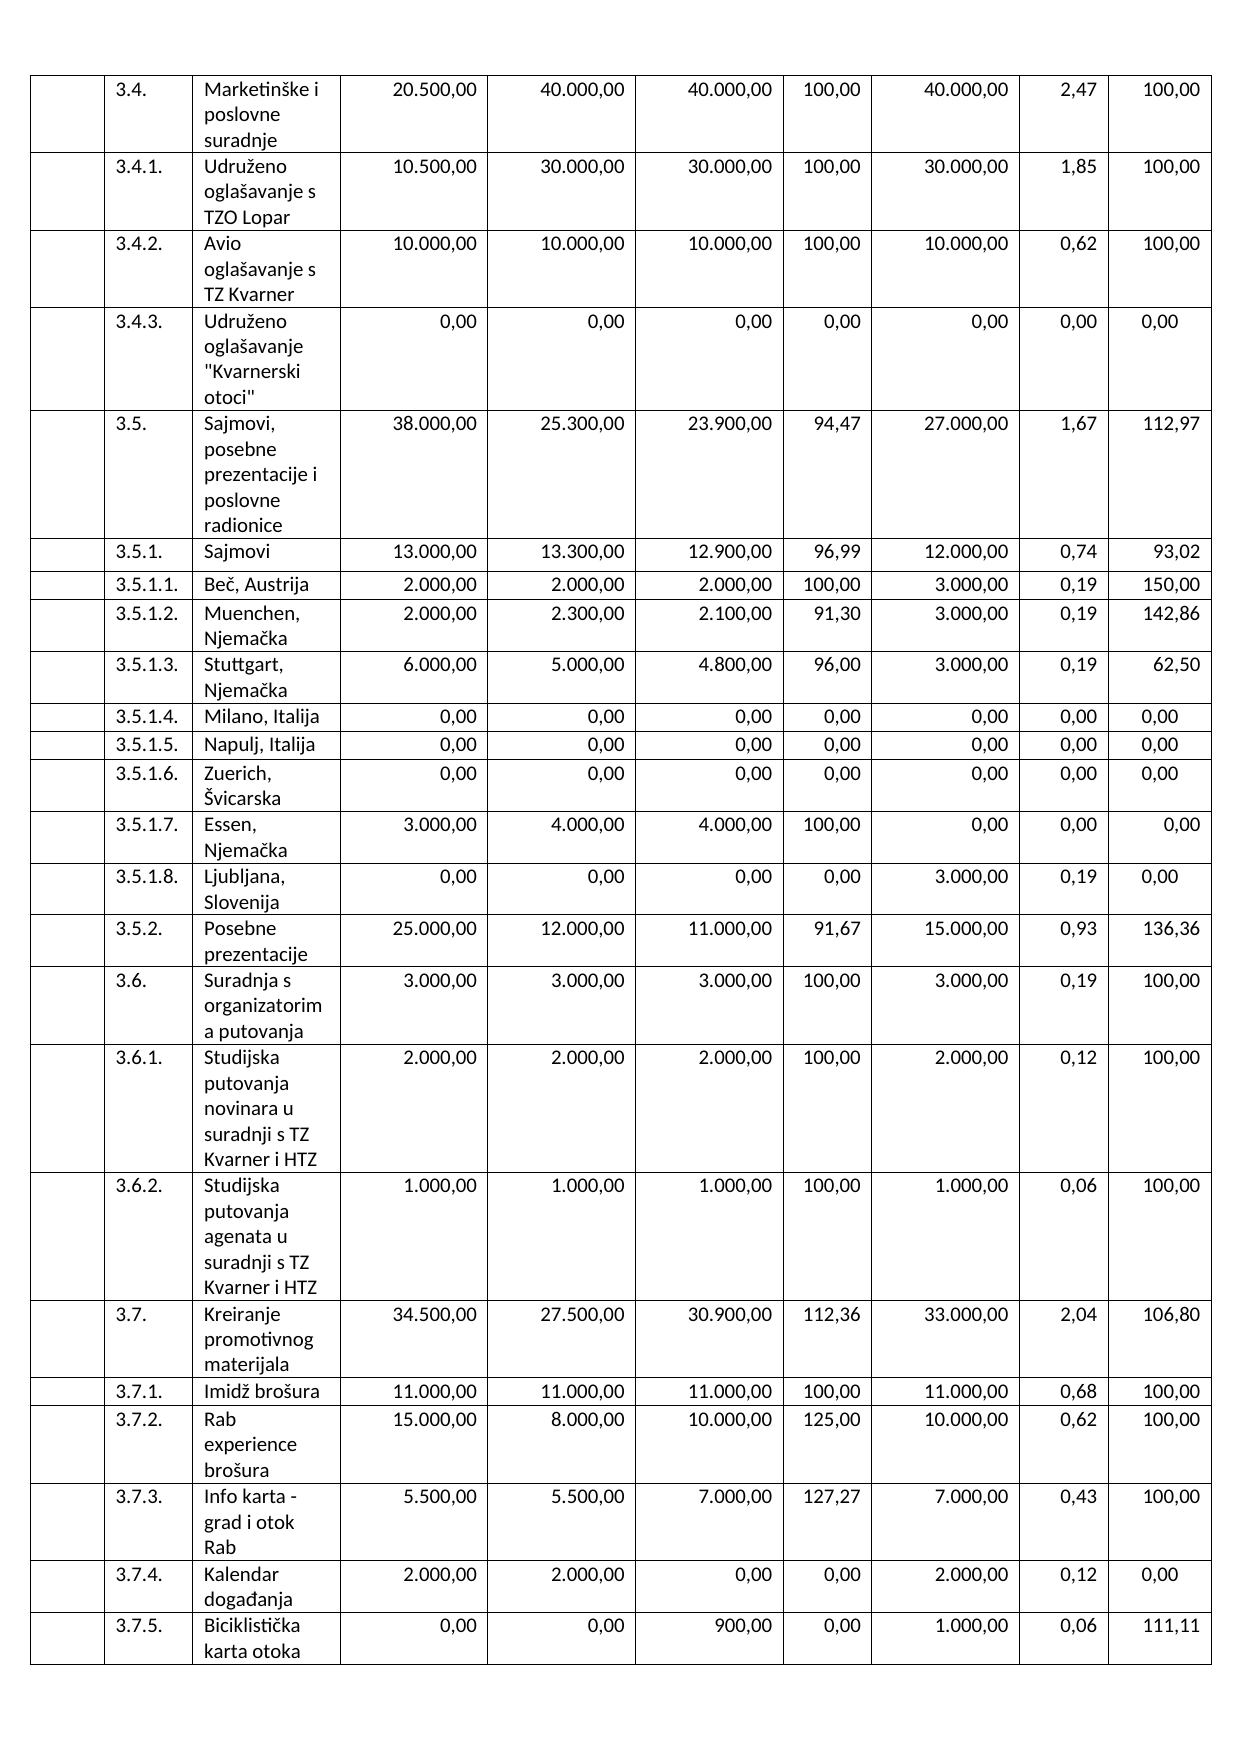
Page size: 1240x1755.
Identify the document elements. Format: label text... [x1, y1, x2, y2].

table_cell 0,12 [1020, 1561, 1108, 1612]
table_cell 12.000,00 [872, 539, 1019, 571]
table_cell 91,30 [784, 600, 871, 651]
table_cell Biciklistička karta otoka [193, 1613, 340, 1663]
table_cell 0,00 [488, 760, 635, 811]
table_cell 2.000,00 [341, 1561, 487, 1612]
table_cell 11.000,00 [636, 1378, 783, 1405]
table_cell 1,67 [1020, 411, 1108, 538]
table_cell 0,00 [872, 704, 1019, 731]
table_cell 3.000,00 [872, 600, 1019, 651]
table_cell 0,00 [872, 812, 1019, 862]
table_cell 0,00 [1109, 760, 1211, 811]
table_cell Suradnja s organizatorima putovanja [193, 967, 340, 1043]
table_cell 2.100,00 [636, 600, 783, 651]
table_cell Studijska putovanja agenata u suradnji s TZ Kvarner i HTZ [193, 1173, 340, 1300]
table_cell 1,85 [1020, 153, 1108, 229]
table_cell 96,00 [784, 652, 871, 702]
table_cell 100,00 [1109, 153, 1211, 229]
table_cell 100,00 [784, 572, 871, 599]
table_cell 11.000,00 [488, 1378, 635, 1405]
table_cell 40.000,00 [872, 76, 1019, 152]
table_cell 0,06 [1020, 1613, 1108, 1663]
table_cell 3.7.1. [105, 1378, 192, 1405]
table_cell 10.000,00 [872, 231, 1019, 307]
table_cell 3.5.1. [105, 539, 192, 571]
table_cell 96,99 [784, 539, 871, 571]
table_cell 0,00 [1109, 812, 1211, 862]
table_cell 0,19 [1020, 572, 1108, 599]
table_cell 11.000,00 [636, 915, 783, 966]
table_cell 4.800,00 [636, 652, 783, 702]
table_cell 100,00 [1109, 1484, 1211, 1560]
table_cell 62,50 [1109, 652, 1211, 702]
table_cell 0,74 [1020, 539, 1108, 571]
table_cell 0,00 [1109, 308, 1211, 409]
table_cell 100,00 [1109, 967, 1211, 1043]
table_cell 0,00 [1109, 704, 1211, 731]
table_cell 23.900,00 [636, 411, 783, 538]
table_cell [31, 1484, 104, 1560]
table_cell Milano, Italija [193, 704, 340, 731]
table_cell 112,36 [784, 1301, 871, 1377]
table_cell 0,00 [636, 732, 783, 759]
table_cell 3.000,00 [488, 967, 635, 1043]
table_cell Beč, Austrija [193, 572, 340, 599]
table_cell 5.500,00 [488, 1484, 635, 1560]
table_cell 100,00 [784, 1045, 871, 1172]
table_cell 1.000,00 [636, 1173, 783, 1300]
table_cell 142,86 [1109, 600, 1211, 651]
table_cell 3.4.3. [105, 308, 192, 409]
table_cell Zuerich, Švicarska [193, 760, 340, 811]
table_cell [31, 1406, 104, 1482]
table_cell [31, 1045, 104, 1172]
table_cell [31, 967, 104, 1043]
table_cell 11.000,00 [341, 1378, 487, 1405]
table_cell Stuttgart, Njemačka [193, 652, 340, 702]
table_cell 0,00 [636, 760, 783, 811]
table_cell 125,00 [784, 1406, 871, 1482]
table_cell 0,00 [1109, 1561, 1211, 1612]
table_cell 100,00 [784, 967, 871, 1043]
table_cell 100,00 [1109, 1378, 1211, 1405]
table_cell 0,12 [1020, 1045, 1108, 1172]
table_cell 3.7.2. [105, 1406, 192, 1482]
table_cell 4.000,00 [636, 812, 783, 862]
table_cell 10.000,00 [872, 1406, 1019, 1482]
table_cell 10.000,00 [636, 1406, 783, 1482]
table_cell 0,00 [636, 704, 783, 731]
table_cell 3.4.1. [105, 153, 192, 229]
table_cell [31, 812, 104, 862]
table_cell 2.000,00 [636, 572, 783, 599]
table_cell 0,68 [1020, 1378, 1108, 1405]
table_cell 20.500,00 [341, 76, 487, 152]
table_cell [31, 652, 104, 702]
table_cell 2,04 [1020, 1301, 1108, 1377]
table_cell 2.000,00 [872, 1045, 1019, 1172]
table_cell [31, 732, 104, 759]
table_cell 7.000,00 [636, 1484, 783, 1560]
table_cell 2.000,00 [872, 1561, 1019, 1612]
table_cell 3.5.1.2. [105, 600, 192, 651]
table_cell 2.000,00 [488, 572, 635, 599]
table_cell 3.000,00 [872, 572, 1019, 599]
table_cell 112,97 [1109, 411, 1211, 538]
table_cell 0,00 [872, 308, 1019, 409]
table_cell [31, 1301, 104, 1377]
table_cell 0,00 [488, 1613, 635, 1663]
table_cell 0,93 [1020, 915, 1108, 966]
table_cell 100,00 [784, 1173, 871, 1300]
table_cell 7.000,00 [872, 1484, 1019, 1560]
table_cell Marketinške i poslovne suradnje [193, 76, 340, 152]
table_cell 3.5.1.8. [105, 864, 192, 914]
table_cell 136,36 [1109, 915, 1211, 966]
table_cell 0,00 [784, 308, 871, 409]
table_cell 15.000,00 [341, 1406, 487, 1482]
table_cell 0,00 [488, 308, 635, 409]
table_cell 0,00 [1020, 732, 1108, 759]
table_cell 0,00 [341, 760, 487, 811]
table_cell 0,00 [784, 1613, 871, 1663]
table_cell 0,00 [1020, 308, 1108, 409]
table_cell Studijska putovanja novinara u suradnji s TZ Kvarner i HTZ [193, 1045, 340, 1172]
table_cell 0,00 [1020, 812, 1108, 862]
table_cell 3.5.1.4. [105, 704, 192, 731]
table_cell 0,00 [784, 864, 871, 914]
table_cell 3.5.1.3. [105, 652, 192, 702]
table_cell 3.000,00 [872, 652, 1019, 702]
table_cell [31, 1378, 104, 1405]
table_cell 0,00 [341, 1613, 487, 1663]
table_cell [31, 76, 104, 152]
table_cell 93,02 [1109, 539, 1211, 571]
table_cell 11.000,00 [872, 1378, 1019, 1405]
table_cell 0,19 [1020, 652, 1108, 702]
table_cell Rab experience brošura [193, 1406, 340, 1482]
table_cell Napulj, Italija [193, 732, 340, 759]
table_cell 10.000,00 [488, 231, 635, 307]
table_cell 3.5.1.5. [105, 732, 192, 759]
table_cell Imidž brošura [193, 1378, 340, 1405]
table_cell 6.000,00 [341, 652, 487, 702]
table_cell 3.000,00 [636, 967, 783, 1043]
table_cell 3.5.1.7. [105, 812, 192, 862]
table_cell 30.000,00 [872, 153, 1019, 229]
table_cell Ljubljana, Slovenija [193, 864, 340, 914]
table_cell 3.6.1. [105, 1045, 192, 1172]
table_cell 38.000,00 [341, 411, 487, 538]
table_cell 3.5.1.6. [105, 760, 192, 811]
table_cell 3.7. [105, 1301, 192, 1377]
table_cell 25.000,00 [341, 915, 487, 966]
table_cell 0,00 [488, 864, 635, 914]
table_cell 0,00 [488, 732, 635, 759]
table_cell Kreiranje promotivnog materijala [193, 1301, 340, 1377]
table_cell 0,00 [488, 704, 635, 731]
table_cell 0,19 [1020, 967, 1108, 1043]
table_cell Sajmovi, posebne prezentacije i poslovne radionice [193, 411, 340, 538]
table_cell 0,43 [1020, 1484, 1108, 1560]
table_cell 4.000,00 [488, 812, 635, 862]
table_cell [31, 1561, 104, 1612]
table_cell 127,27 [784, 1484, 871, 1560]
table_cell 3.6.2. [105, 1173, 192, 1300]
table_cell 0,00 [1020, 704, 1108, 731]
table_cell [31, 539, 104, 571]
table_cell 3.7.3. [105, 1484, 192, 1560]
table_cell 0,00 [341, 308, 487, 409]
table_cell 2.000,00 [636, 1045, 783, 1172]
table_cell 2,47 [1020, 76, 1108, 152]
table_cell 150,00 [1109, 572, 1211, 599]
table_cell 111,11 [1109, 1613, 1211, 1663]
table_cell Muenchen, Njemačka [193, 600, 340, 651]
table_cell 0,00 [341, 704, 487, 731]
table_cell [31, 231, 104, 307]
table_cell 40.000,00 [488, 76, 635, 152]
table_cell 15.000,00 [872, 915, 1019, 966]
table_cell 100,00 [784, 231, 871, 307]
table_cell [31, 308, 104, 409]
table_cell 33.000,00 [872, 1301, 1019, 1377]
table_cell 10.500,00 [341, 153, 487, 229]
table_cell 3.000,00 [341, 812, 487, 862]
table_cell 1.000,00 [341, 1173, 487, 1300]
table_cell 3.5.1.1. [105, 572, 192, 599]
table_cell 2.000,00 [341, 1045, 487, 1172]
table_cell 3.000,00 [872, 864, 1019, 914]
table_cell 0,00 [1109, 732, 1211, 759]
table_cell 100,00 [1109, 1406, 1211, 1482]
table_cell 34.500,00 [341, 1301, 487, 1377]
table_cell 0,00 [872, 732, 1019, 759]
table_cell 10.000,00 [636, 231, 783, 307]
table_cell 1.000,00 [872, 1613, 1019, 1663]
table_cell [31, 1173, 104, 1300]
table_cell [31, 572, 104, 599]
table_cell 0,62 [1020, 231, 1108, 307]
table_cell [31, 915, 104, 966]
table_cell 3.6. [105, 967, 192, 1043]
table_cell 27.000,00 [872, 411, 1019, 538]
table_cell Sajmovi [193, 539, 340, 571]
table_cell 30.000,00 [636, 153, 783, 229]
table_cell 3.5. [105, 411, 192, 538]
table_cell 100,00 [1109, 1045, 1211, 1172]
table_cell 0,62 [1020, 1406, 1108, 1482]
table_cell 0,19 [1020, 600, 1108, 651]
table_cell 40.000,00 [636, 76, 783, 152]
table_cell 0,00 [341, 864, 487, 914]
table_cell 94,47 [784, 411, 871, 538]
table_cell 2.000,00 [341, 600, 487, 651]
table_cell 1.000,00 [872, 1173, 1019, 1300]
table_cell 3.000,00 [341, 967, 487, 1043]
table_cell 13.000,00 [341, 539, 487, 571]
table_cell 25.300,00 [488, 411, 635, 538]
table_cell 2.000,00 [488, 1561, 635, 1612]
table_cell 3.7.5. [105, 1613, 192, 1663]
table_cell [31, 153, 104, 229]
table_cell 2.000,00 [488, 1045, 635, 1172]
table_cell 100,00 [1109, 1173, 1211, 1300]
table_cell Posebne prezentacije [193, 915, 340, 966]
table_cell 100,00 [784, 76, 871, 152]
table_cell 3.4. [105, 76, 192, 152]
table_cell 0,00 [341, 732, 487, 759]
table_cell 30.000,00 [488, 153, 635, 229]
table_cell 5.000,00 [488, 652, 635, 702]
table_cell Udruženo oglašavanje "Kvarnerski otoci" [193, 308, 340, 409]
table_cell Avio oglašavanje s TZ Kvarner [193, 231, 340, 307]
table_cell 8.000,00 [488, 1406, 635, 1482]
table_cell [31, 760, 104, 811]
table_cell 0,19 [1020, 864, 1108, 914]
table_cell 3.7.4. [105, 1561, 192, 1612]
table_cell 10.000,00 [341, 231, 487, 307]
table_cell 100,00 [1109, 231, 1211, 307]
table_cell 100,00 [784, 153, 871, 229]
table_cell 3.5.2. [105, 915, 192, 966]
table_cell [31, 864, 104, 914]
table_cell 106,80 [1109, 1301, 1211, 1377]
table_cell 0,00 [636, 1561, 783, 1612]
table_cell 0,00 [1109, 864, 1211, 914]
table_cell 5.500,00 [341, 1484, 487, 1560]
table_cell 2.000,00 [341, 572, 487, 599]
table_cell 13.300,00 [488, 539, 635, 571]
table_cell [31, 1613, 104, 1663]
table_cell [31, 704, 104, 731]
table_cell 100,00 [784, 812, 871, 862]
table_cell 0,00 [636, 864, 783, 914]
table_cell [31, 411, 104, 538]
table_cell [31, 600, 104, 651]
table_cell 30.900,00 [636, 1301, 783, 1377]
table_cell 0,00 [784, 1561, 871, 1612]
table_cell Info karta - grad i otok Rab [193, 1484, 340, 1560]
table_cell Kalendar događanja [193, 1561, 340, 1612]
table_cell 0,00 [784, 760, 871, 811]
table_cell 0,00 [872, 760, 1019, 811]
table_cell Essen, Njemačka [193, 812, 340, 862]
table_cell 0,00 [784, 732, 871, 759]
table_cell 1.000,00 [488, 1173, 635, 1300]
table_cell 0,00 [636, 308, 783, 409]
table_cell 3.4.2. [105, 231, 192, 307]
table_cell 12.000,00 [488, 915, 635, 966]
table_cell 0,06 [1020, 1173, 1108, 1300]
table_cell Udruženo oglašavanje s TZO Lopar [193, 153, 340, 229]
table_cell 3.000,00 [872, 967, 1019, 1043]
table_cell 0,00 [784, 704, 871, 731]
table_cell 12.900,00 [636, 539, 783, 571]
table_cell 900,00 [636, 1613, 783, 1663]
table_cell 27.500,00 [488, 1301, 635, 1377]
table_cell 91,67 [784, 915, 871, 966]
table_cell 2.300,00 [488, 600, 635, 651]
table_cell 0,00 [1020, 760, 1108, 811]
table_cell 100,00 [784, 1378, 871, 1405]
table_cell 100,00 [1109, 76, 1211, 152]
